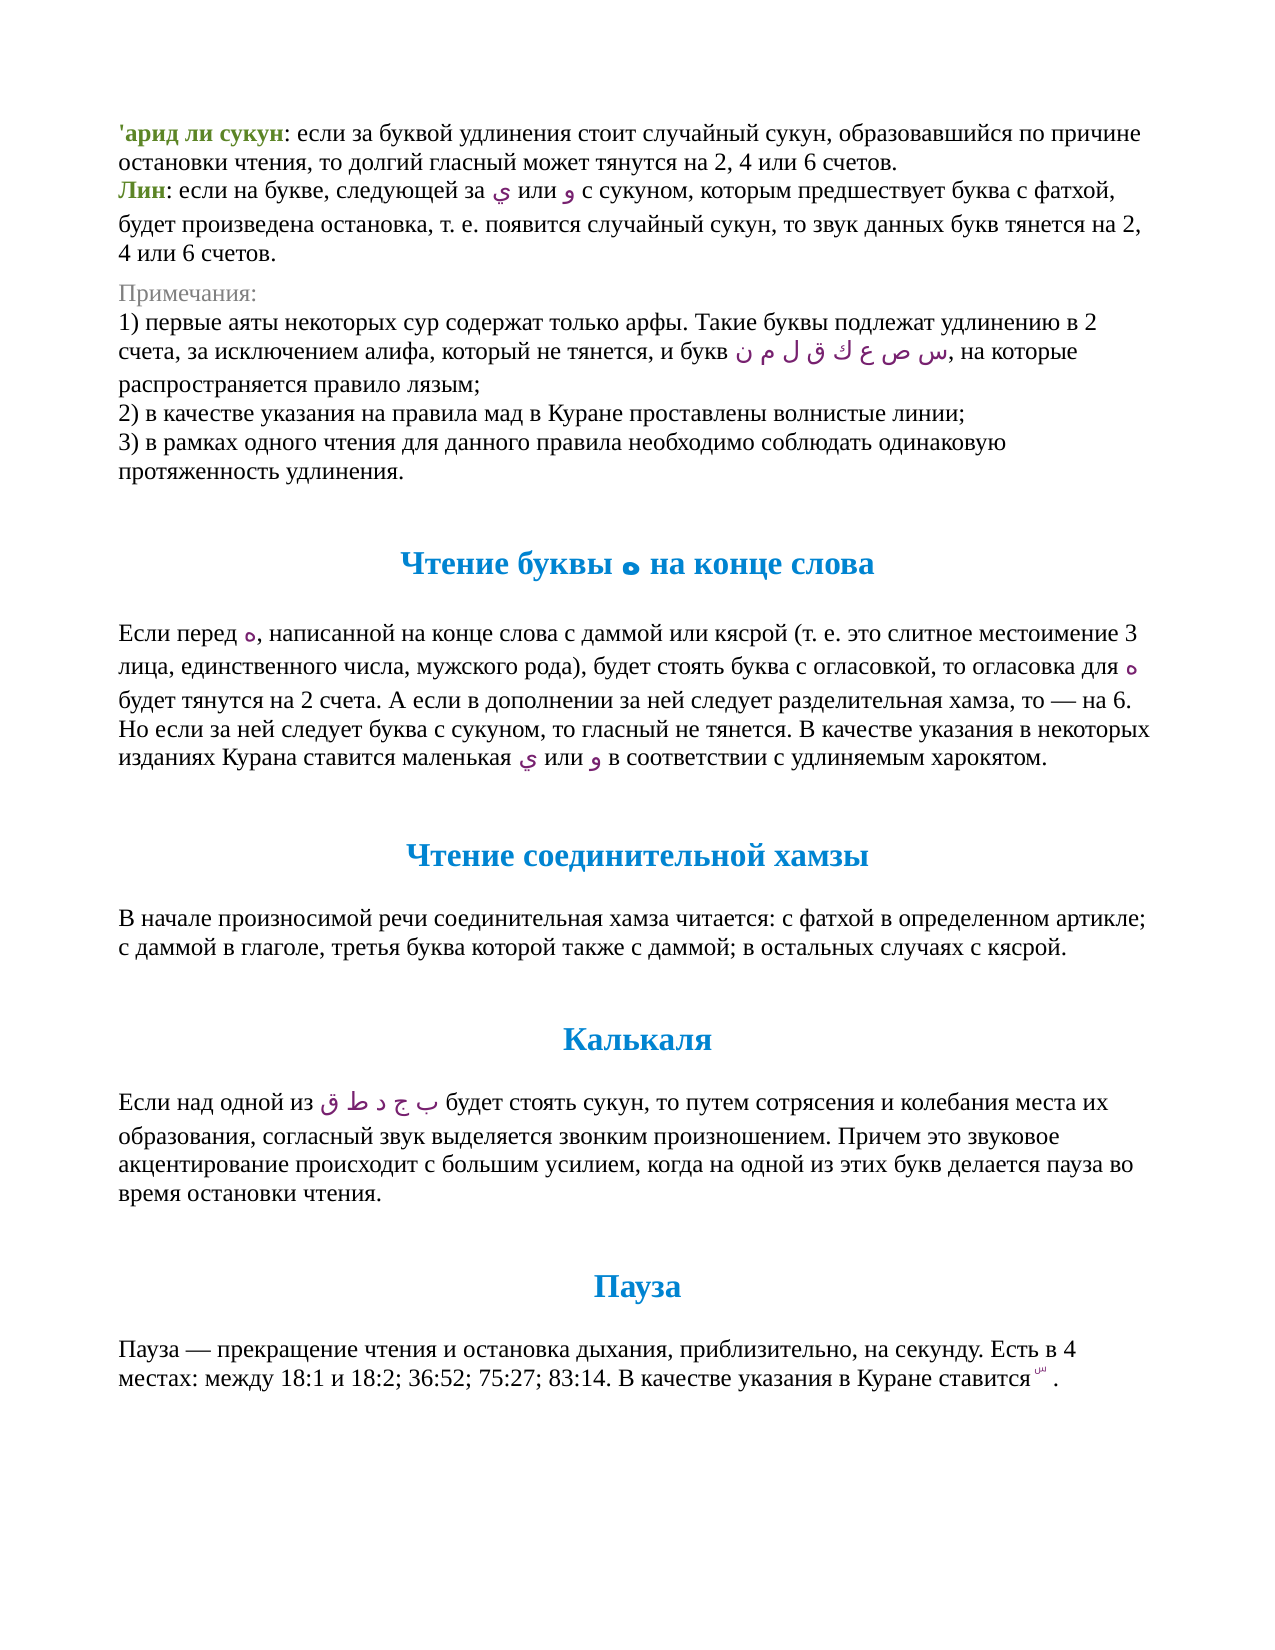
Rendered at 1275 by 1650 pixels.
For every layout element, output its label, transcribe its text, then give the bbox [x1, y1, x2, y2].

text 2) в качестве указания на правила мад в Куране проставлены волнистые линии; [118, 398, 1157, 427]
text Лин: если на букве, следующей за ي или و с сукуном, которым предшествует буква с фатхой, будет произведена остановка, т. е. появится случайный сукун, то звук данных букв тянется на 2, 4 или 6 счетов. [118, 176, 1157, 267]
subtitle Чтение буквы ه на конце слова [118, 543, 1157, 588]
text Если перед ه, написанной на конце слова с даммой или кясрой (т. е. это слитное местоимение 3 лица, единственного числа, мужского рода), будет стоять буква с огласовкой, то огласовка для ه будет тянутся на 2 счета. А если в дополнении за ней следует разделительная хамза, то — на 6. Но если за ней следует буква с сукуном, то гласный не тянется. В качестве указания в некоторых изданиях Курана ставится маленькая ي или و в соответствии с удлиняемым харокятом. [118, 618, 1157, 776]
subtitle Пауза [118, 1266, 1157, 1304]
text Примечания: [118, 278, 1157, 307]
text В начале произносимой речи соединительная хамза читается: с фатхой в определенном артикле; с даммой в глаголе, третья буква которой также с даммой; в остальных случаях с кясрой. [118, 903, 1157, 960]
text Если над одной из ب ج د ط ق будет стоять сукун, то путем сотрясения и колебания места их образования, согласный звук выделяется звонким произношением. Причем это звуковое акцентирование происходит с большим усилием, когда на одной из этих букв делается пауза во время остановки чтения. [118, 1087, 1157, 1207]
text Пауза — прекращение чтения и остановка дыхания, приблизительно, на секунду. Есть в 4 местах: между 18:1 и 18:2; 36:52; 75:27; 83:14. В качестве указания в Куране ставится ۜ . [118, 1334, 1157, 1396]
text 'арид ли сукун: если за буквой удлинения стоит случайный сукун, образовавшийся по причине остановки чтения, то долгий гласный может тянутся на 2, 4 или 6 счетов. [118, 118, 1157, 176]
text 3) в рамках одного чтения для данного правила необходимо соблюдать одинаковую протяженность удлинения. [118, 427, 1157, 484]
subtitle Чтение соединительной хамзы [118, 835, 1157, 873]
subtitle Калькаля [118, 1019, 1157, 1058]
text 1) первые аяты некоторых сур содержат только арфы. Такие буквы подлежат удлинению в 2 счета, за исключением алифа, который не тянется, и букв س ص ع ك ق ل م ن, на которые распространяется правило лязым; [118, 307, 1157, 398]
